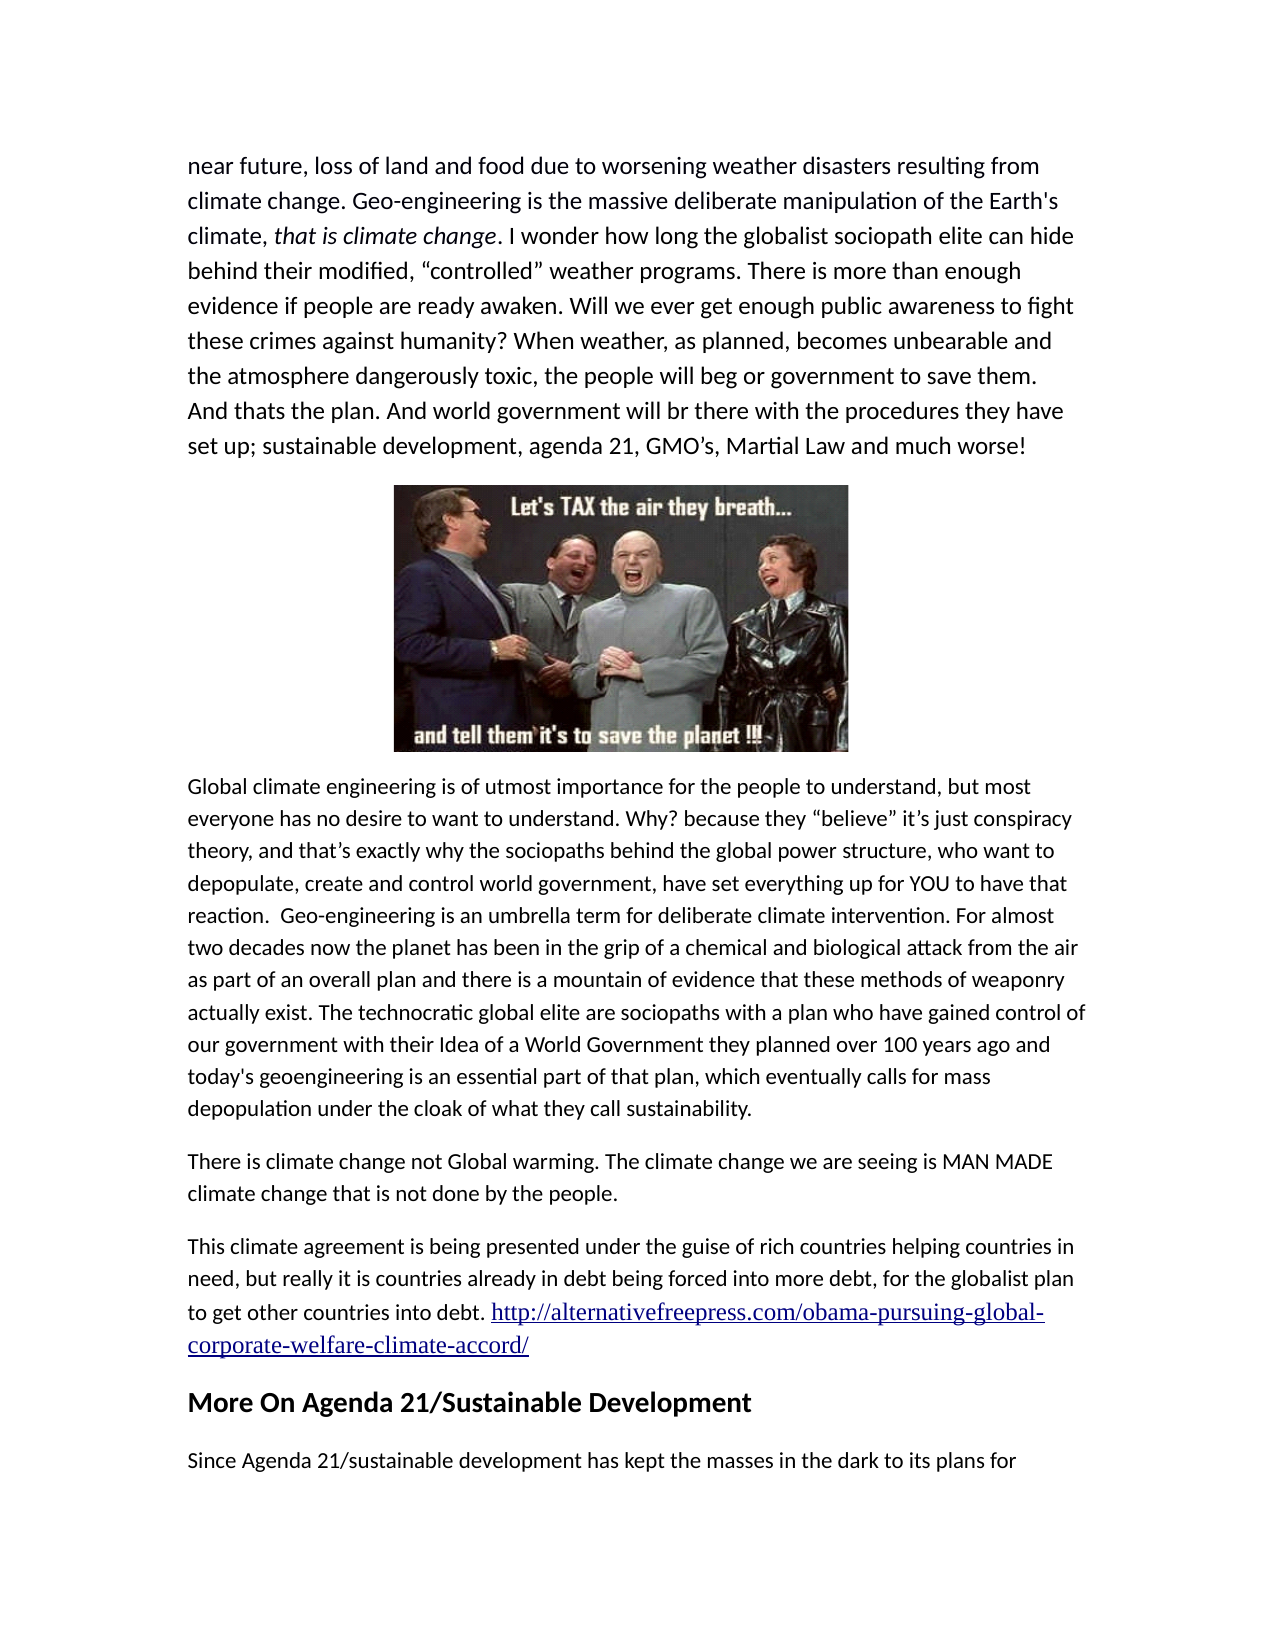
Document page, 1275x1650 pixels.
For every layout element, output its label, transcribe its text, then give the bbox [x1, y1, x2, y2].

text More On Agenda 21/Sustainable Development [187, 1384, 1087, 1420]
text near future, loss of land and food due to worsening weather disasters resulting from climate change. Geo-engineering is the massive deliberate manipulation of the Earth's climate, that is climate change. I wonder how long the globalist sociopath elite can hide behind their modified, “controlled” weather programs. There is more than enough evidence if people are ready awaken. Will we ever get enough public awareness to fight these crimes against humanity? When weather, as planned, becomes unbearable and the atmosphere dangerously toxic, the people will beg or government to save them. And thats the plan. And world government will br there with the procedures they have set up; sustainable development, agenda 21, GMO’s, Martial Law and much worse! [187, 150, 1087, 461]
text There is climate change not Global warming. The climate change we are seeing is MAN MADE climate change that is not done by the people. [187, 1147, 1087, 1207]
text Since Agenda 21/sustainable development has kept the masses in the dark to its plans for [187, 1446, 1087, 1474]
text This climate agreement is being presented under the guise of rich countries helping countries in need, but really it is countries already in debt being forced into more debt, for the globalist plan to get other countries into debt. http://alternativefreepress.com/obama-pursuing-global-corporate-welfare-climate-accord/ [187, 1232, 1087, 1359]
text Global climate engineering is of utmost importance for the people to understand, but most everyone has no desire to want to understand. Why? because they “believe” it’s just conspiracy theory, and that’s exactly why the sociopaths behind the global power structure, who want to depopulate, create and control world government, have set everything up for YOU to have that reaction. Geo-engineering is an umbrella term for deliberate climate intervention. For almost two decades now the planet has been in the grip of a chemical and biological attack from the air as part of an overall plan and there is a mountain of evidence that these methods of weaponry actually exist. The technocratic global elite are sociopaths with a plan who have gained control of our government with their Idea of a World Government they planned over 100 years ago and today's geoengineering is an essential part of that plan, which eventually calls for mass depopulation under the cloak of what they call sustainability. [187, 772, 1087, 1122]
